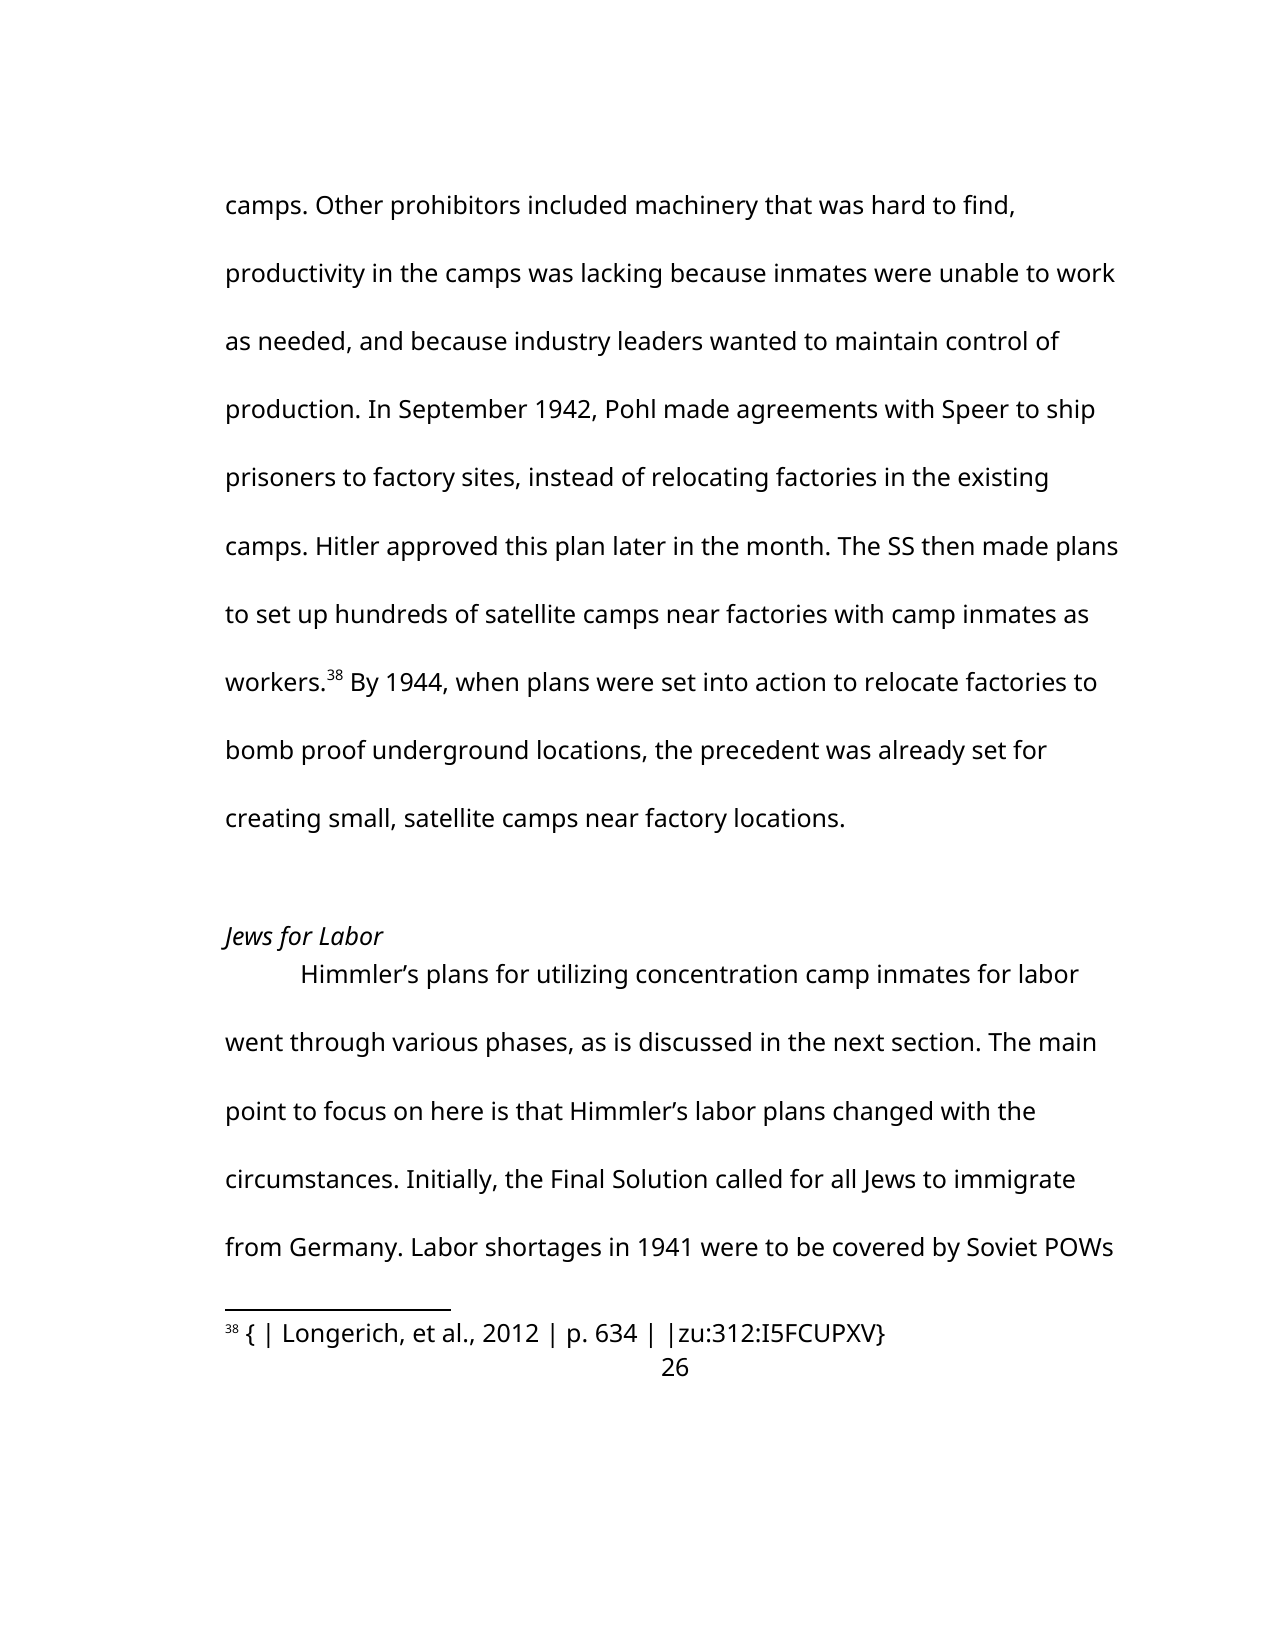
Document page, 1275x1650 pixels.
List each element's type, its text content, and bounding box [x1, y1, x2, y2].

text { | Longerich, et al., 2012 | p. 634 | |zu:312:I5FCUPXV} [225, 1316, 1125, 1350]
text Jews for Labor [225, 919, 1125, 953]
text camps. Other prohibitors included machinery that was hard to find, productivity in the camps was lacking because inmates were unable to work as needed, and because industry leaders wanted to maintain control of production. In September 1942, Pohl made agreements with Speer to ship prisoners to factory sites, instead of relocating factories in the existing camps. Hitler approved this plan later in the month. The SS then made plans to set up hundreds of satellite camps near factories with camp inmates as workers. By 1944, when plans were set into action to relocate factories to bomb proof underground locations, the precedent was already set for creating small, satellite camps near factory locations. [225, 187, 1125, 835]
text Himmler’s plans for utilizing concentration camp inmates for labor went through various phases, as is discussed in the next section. The main point to focus on here is that Himmler’s labor plans changed with the circumstances. Initially, the Final Solution called for all Jews to immigrate from Germany. Labor shortages in 1941 were to be covered by Soviet POWs [225, 957, 1125, 1263]
